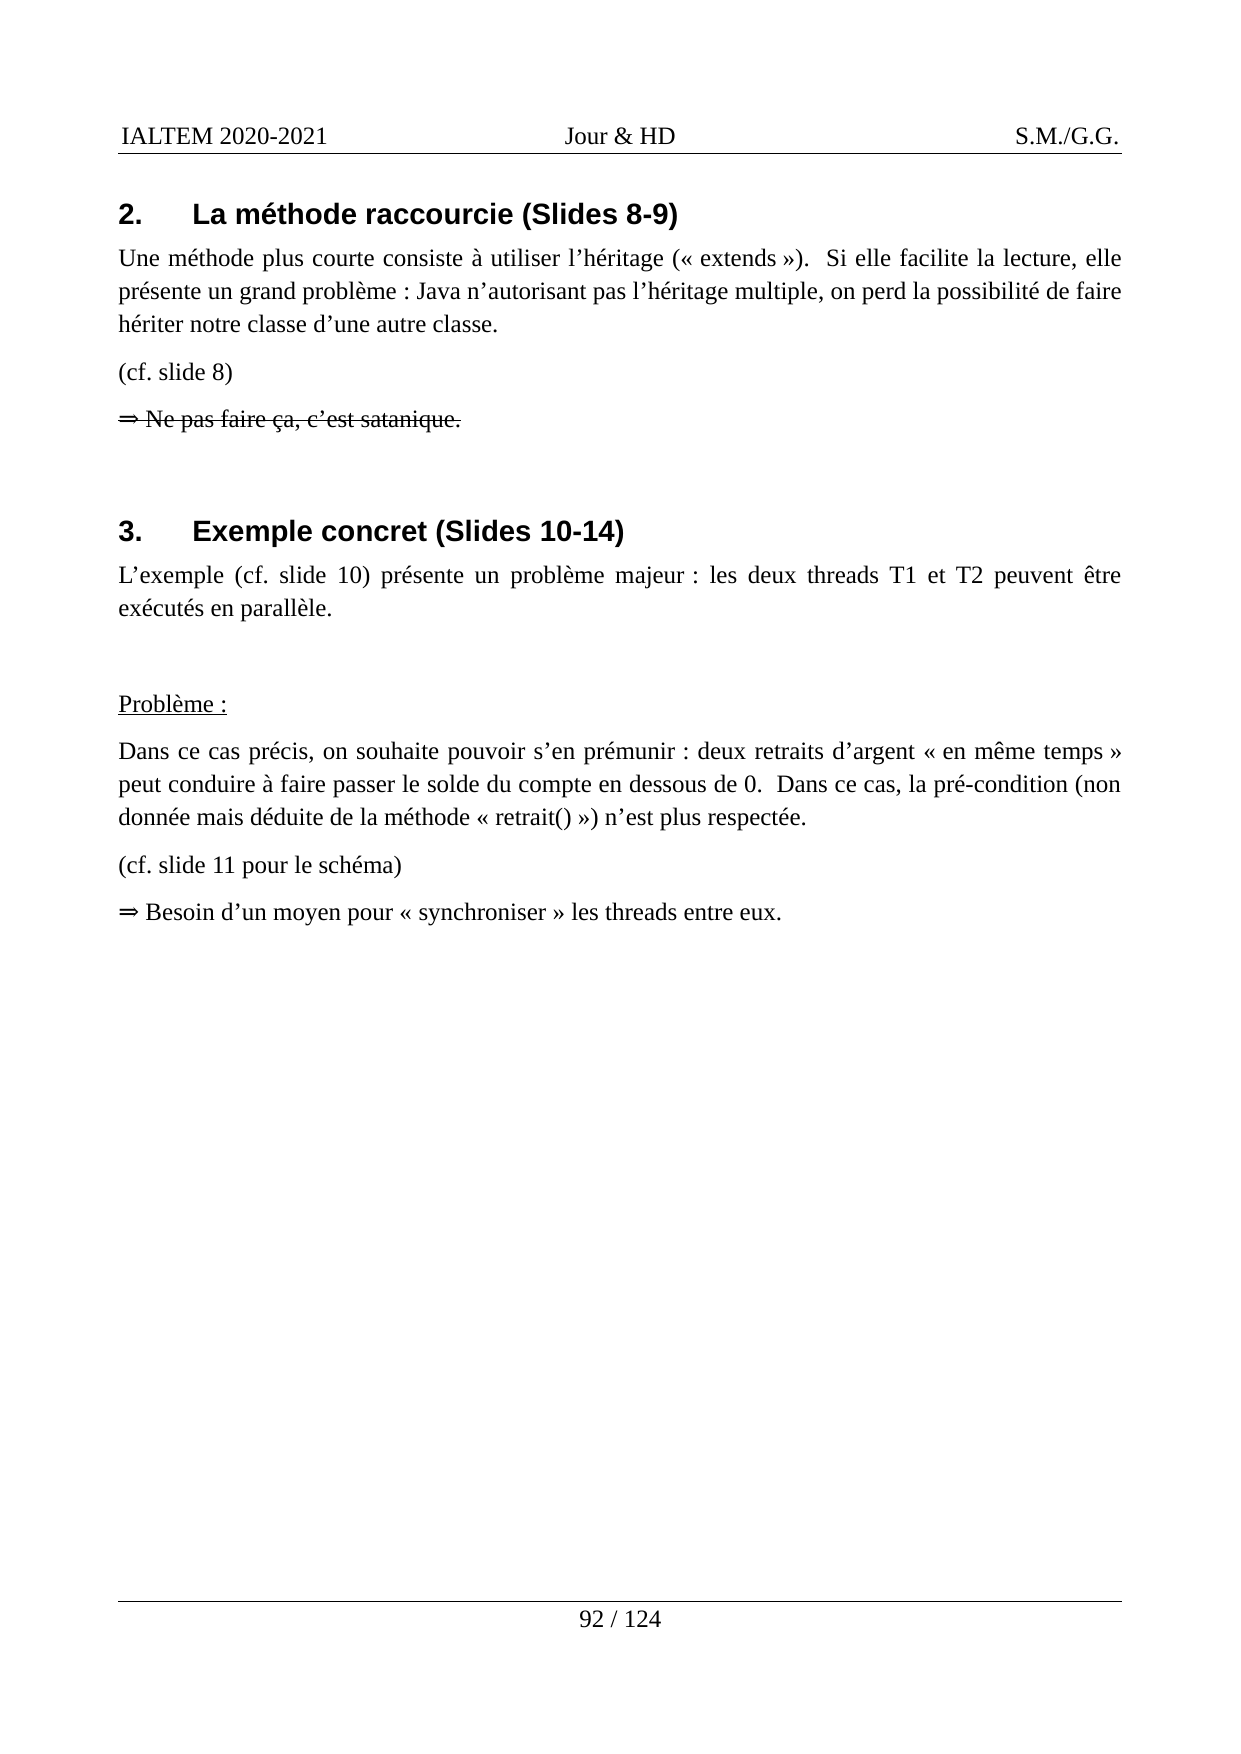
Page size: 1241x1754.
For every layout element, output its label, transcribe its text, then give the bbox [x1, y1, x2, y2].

text Une méthode plus courte consiste à utiliser l’héritage (« extends »). Si elle facilite la lecture, elle présente un grand problème : Java n’autorisant pas l’héritage multiple, on perd la possibilité de faire hériter notre classe d’une autre classe. [118, 243, 1122, 338]
text Dans ce cas précis, on souhaite pouvoir s’en prémunir : deux retraits d’argent « en même temps » peut conduire à faire passer le solde du compte en dessous de 0. Dans ce cas, la pré-condition (non donnée mais déduite de la méthode « retrait() ») n’est plus respectée. [118, 736, 1122, 831]
text Problème : [118, 689, 1122, 717]
subtitle Exemple concret (Slides 10-14) [118, 514, 1122, 548]
text (cf. slide 11 pour le schéma) [118, 850, 1122, 879]
text L’exemple (cf. slide 10) présente un problème majeur : les deux threads T1 et T2 peuvent être exécutés en parallèle. [118, 560, 1122, 622]
text (cf. slide 8) [118, 357, 1122, 386]
text ⇒ Ne pas faire ça, c’est satanique. [118, 404, 1122, 433]
subtitle La méthode raccourcie (Slides 8-9) [118, 197, 1122, 231]
text ⇒ Besoin d’un moyen pour « synchroniser » les threads entre eux. [118, 897, 1122, 926]
